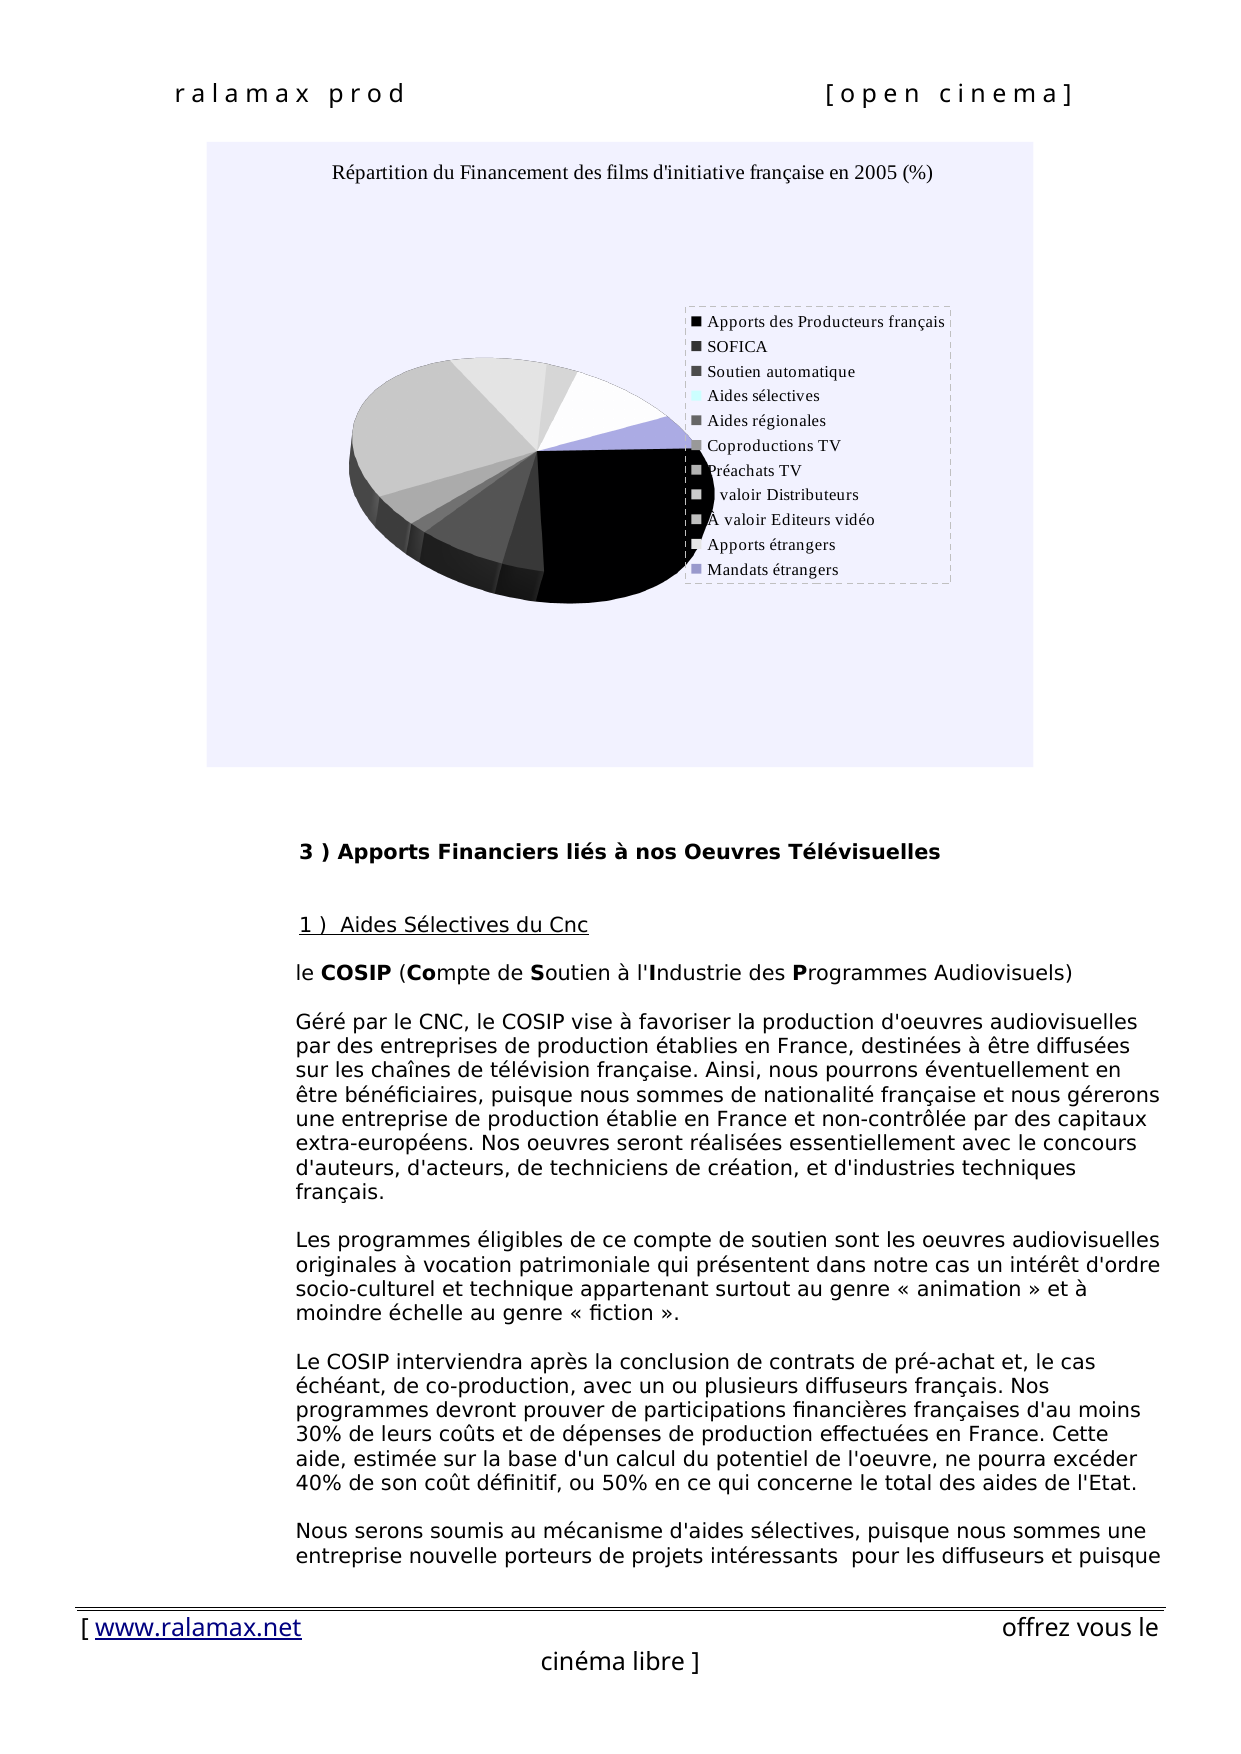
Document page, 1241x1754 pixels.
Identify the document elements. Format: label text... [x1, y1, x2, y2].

text Nous serons soumis au mécanisme d'aides sélectives, puisque nous sommes une entreprise nouvelle porteurs de projets intéressants pour les diffuseurs et puisque [74, 1519, 1166, 1568]
list 3 ) Apports Financiers liés à nos Oeuvres Télévisuelles [261, 840, 1166, 864]
text Géré par le CNC, le COSIP vise à favoriser la production d'oeuvres audiovisuelles par des entreprises de production établies en France, destinées à être diffusées sur les chaînes de télévision française. Ainsi, nous pourrons éventuellement en être bénéficiaires, puisque nous sommes de nationalité française et nous gérerons une entreprise de production établie en France et non-contrôlée par des capitaux extra-européens. Nos oeuvres seront réalisées essentiellement avec le concours d'auteurs, d'acteurs, de techniciens de création, et d'industries techniques français. [74, 1010, 1166, 1204]
list 1 ) Aides Sélectives du Cnc [261, 913, 1166, 937]
text le COSIP (Compte de Soutien à l'Industrie des Programmes Audiovisuels) [74, 961, 1166, 986]
text Les programmes éligibles de ce compte de soutien sont les oeuvres audiovisuelles originales à vocation patrimoniale qui présentent dans notre cas un intérêt d'ordre socio-culturel et technique appartenant surtout au genre « animation » et à moindre échelle au genre « fiction ». [74, 1228, 1166, 1325]
text Le COSIP interviendra après la conclusion de contrats de pré-achat et, le cas échéant, de co-production, avec un ou plusieurs diffuseurs français. Nos programmes devront prouver de participations financières françaises d'au moins 30% de leurs coûts et de dépenses de production effectuées en France. Cette aide, estimée sur la base d'un calcul du potentiel de l'oeuvre, ne pourra excéder 40% de son coût définitif, ou 50% en ce qui concerne le total des aides de l'Etat. [74, 1350, 1166, 1495]
